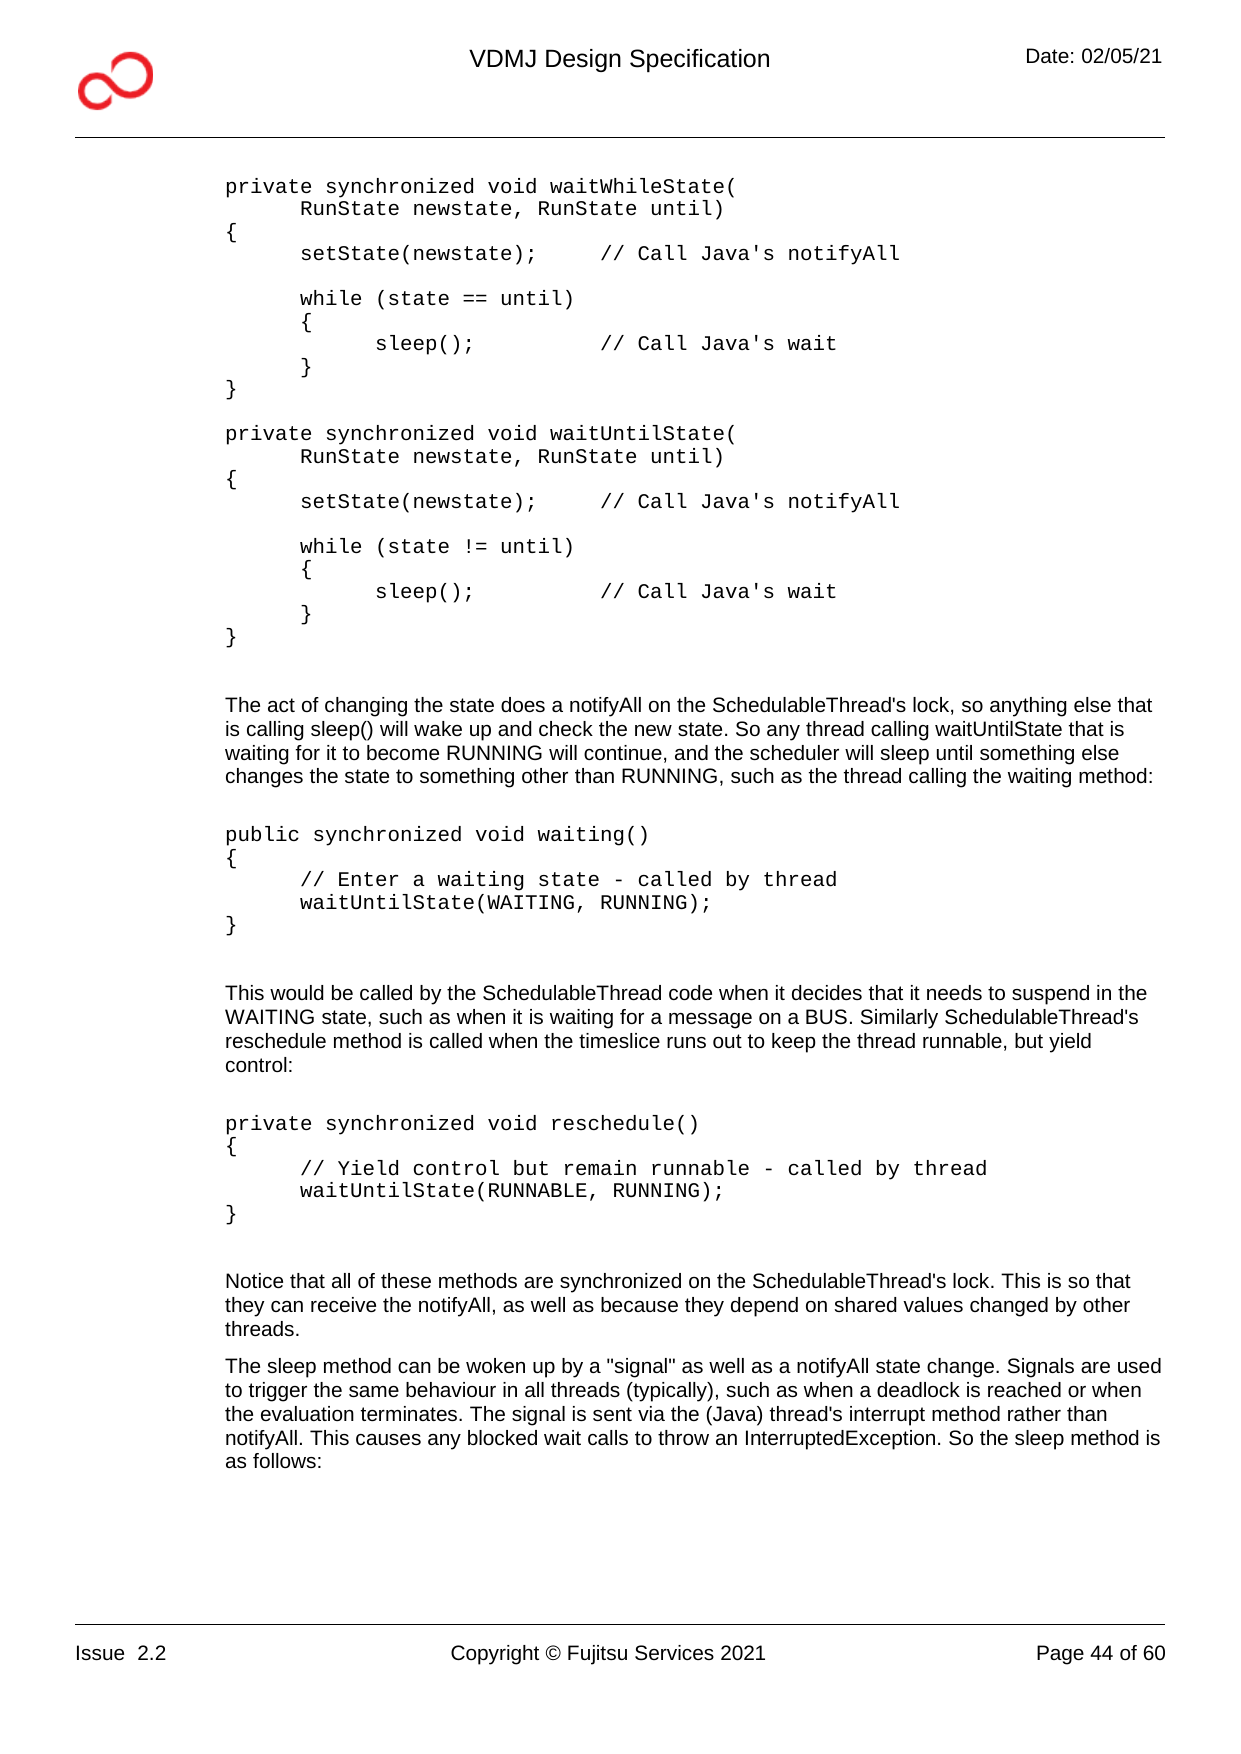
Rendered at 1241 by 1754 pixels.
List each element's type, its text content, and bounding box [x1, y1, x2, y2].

text RunState newstate, RunState until) [225, 445, 1165, 468]
text RunState newstate, RunState until) [225, 198, 1165, 220]
text // Enter a waiting state - called by thread [225, 869, 1165, 891]
text { [225, 468, 1165, 490]
text } [225, 914, 1165, 936]
text setState(newstate); // Call Java's notifyAll [225, 490, 1165, 513]
text This would be called by the SchedulableThread code when it decides that it needs to suspend in the WAITING state, such as when it is waiting for a message on a BUS. Similarly SchedulableThread's reschedule method is called when the timeslice runs out to keep the thread runnable, but yield control: [225, 981, 1165, 1077]
text while (state != until) [225, 535, 1165, 558]
text { [225, 220, 1165, 243]
text } [225, 625, 1165, 648]
text } [225, 1202, 1165, 1224]
text The sleep method can be woken up by a "signal" as well as a notifyAll state change. Signals are used to trigger the same behaviour in all threads (typically), such as when a deadlock is reached or when the evaluation terminates. The signal is sent via the (Java) thread's interrupt method rather than notifyAll. This causes any blocked wait calls to throw an InterruptedException. So the sleep method is as follows: [225, 1354, 1165, 1474]
text private synchronized void waitUntilState( [225, 423, 1165, 445]
text { [225, 310, 1165, 333]
text { [225, 558, 1165, 580]
text // Yield control but remain runnable - called by thread [225, 1157, 1165, 1179]
text while (state == until) [225, 288, 1165, 310]
text waitUntilState(RUNNABLE, RUNNING); [225, 1179, 1165, 1202]
text setState(newstate); // Call Java's notifyAll [225, 243, 1165, 265]
text } [225, 603, 1165, 625]
picture [78, 44, 153, 120]
text The act of changing the state does a notifyAll on the SchedulableThread's lock, so anything else that is calling sleep() will wake up and check the new state. So any thread calling waitUntilState that is waiting for it to become RUNNING will continue, and the scheduler will sleep until something else changes the state to something other than RUNNING, such as the thread calling the waiting method: [225, 693, 1165, 789]
text waitUntilState(WAITING, RUNNING); [225, 891, 1165, 914]
text Notice that all of these methods are synchronized on the SchedulableThread's lock. This is so that they can receive the notifyAll, as well as because they depend on shared values changed by other threads. [225, 1269, 1165, 1341]
text public synchronized void waiting() [225, 824, 1165, 846]
text } [225, 355, 1165, 378]
text sleep(); // Call Java's wait [225, 333, 1165, 355]
text sleep(); // Call Java's wait [225, 580, 1165, 603]
text { [225, 1134, 1165, 1157]
text } [225, 378, 1165, 400]
text private synchronized void reschedule() [225, 1112, 1165, 1134]
text { [225, 846, 1165, 869]
text private synchronized void waitWhileState( [225, 175, 1165, 198]
